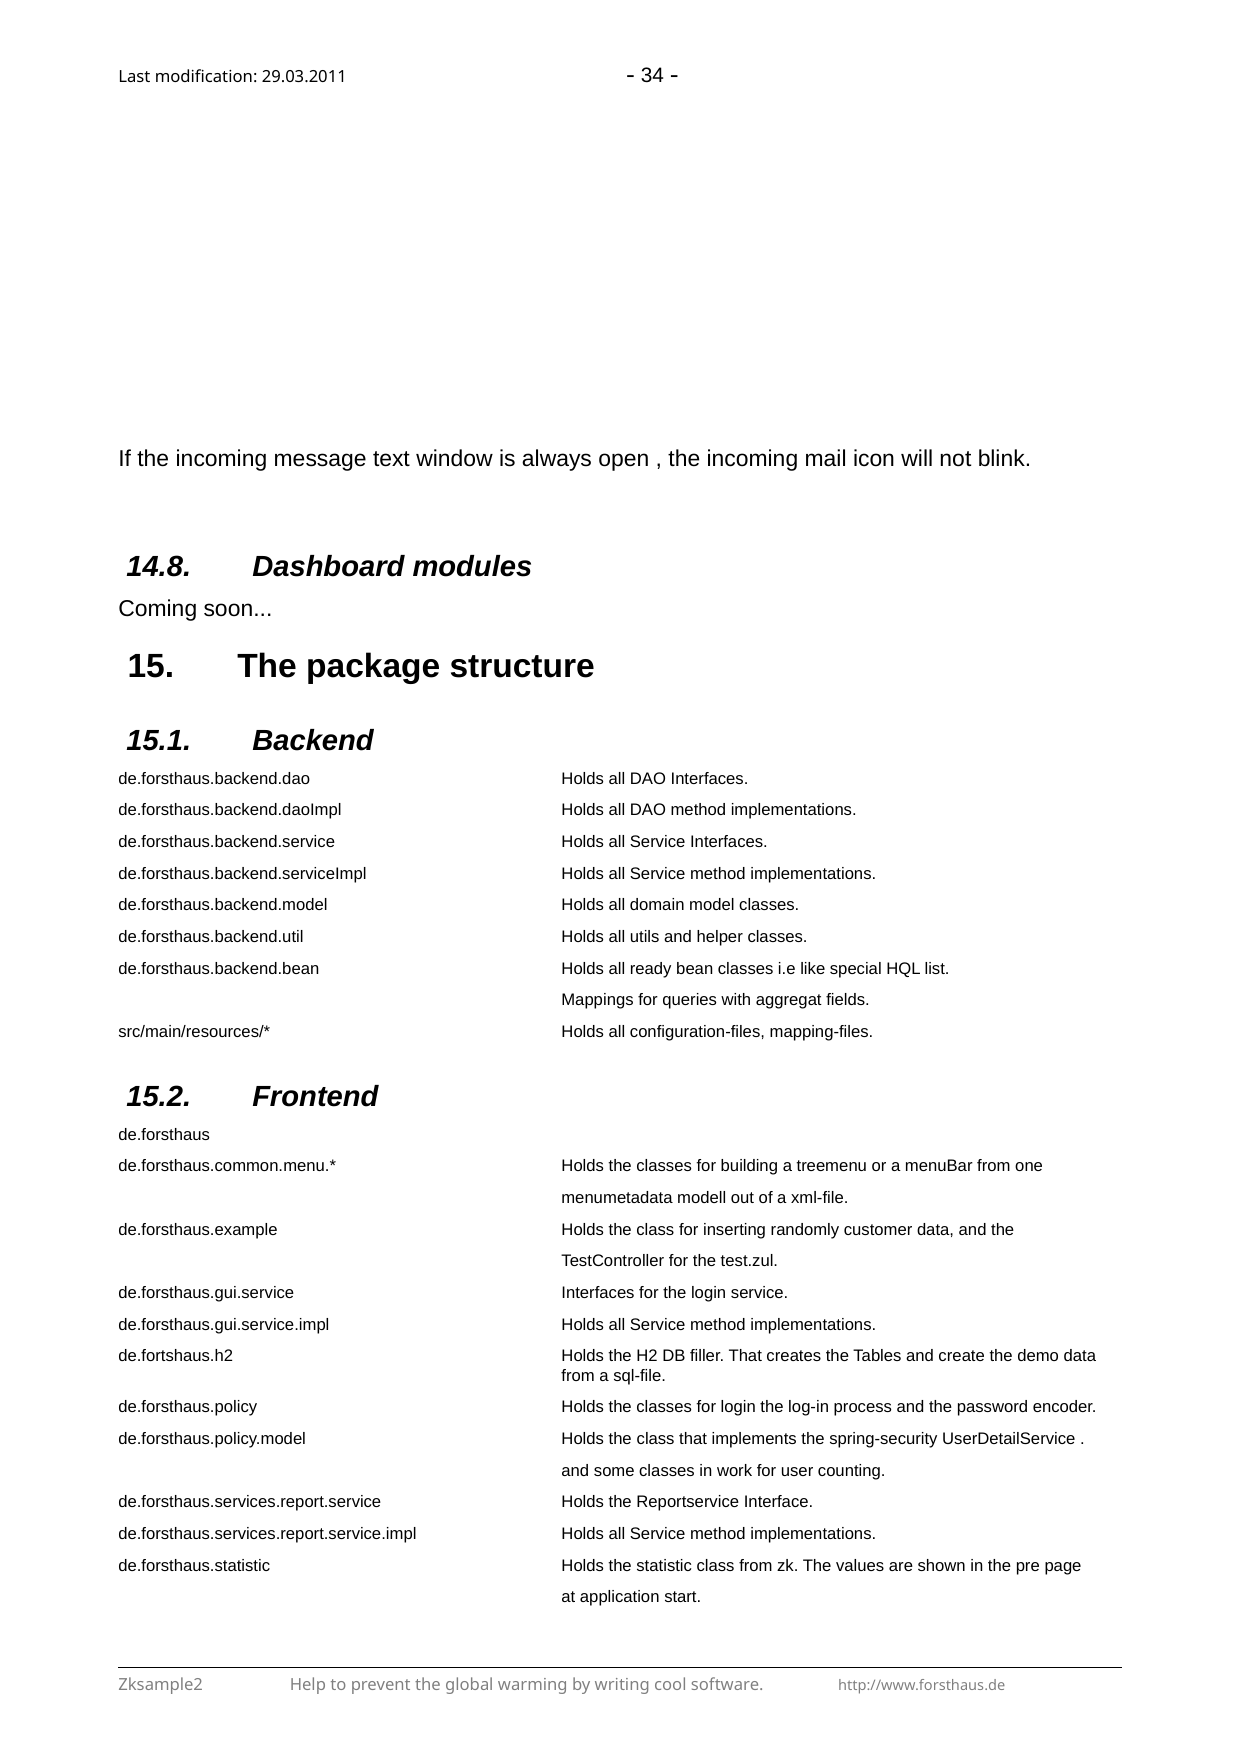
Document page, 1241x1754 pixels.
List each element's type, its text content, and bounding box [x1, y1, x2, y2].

subtitle Dashboard modules [118, 549, 1122, 582]
text de.forsthaus.gui.service Interfaces for the login service. [118, 1283, 1122, 1302]
text de.forsthaus.backend.util Holds all utils and helper classes. [118, 927, 1122, 946]
subtitle Backend [118, 722, 1122, 756]
text de.forsthaus.services.report.service.impl Holds all Service method implementations. [118, 1524, 1122, 1543]
text de.forsthaus.policy Holds the classes for login the log-in process and the password encoder. [118, 1397, 1122, 1416]
text de.forsthaus.policy.model Holds the class that implements the spring-security UserDetailService . [118, 1429, 1122, 1448]
text If the incoming message text window is always open , the incoming mail icon will not blink. [118, 445, 1122, 471]
text de.forsthaus.common.menu.* Holds the classes for building a treemenu or a menuBar from one [118, 1156, 1122, 1175]
text src/main/resources/* Holds all configuration-files, mapping-files. [118, 1022, 1122, 1041]
text TestController for the test.zul. [118, 1251, 1122, 1270]
text and some classes in work for user counting. [118, 1460, 1122, 1479]
text de.forsthaus.example Holds the class for inserting randomly customer data, and the [118, 1219, 1122, 1239]
text at application start. [118, 1587, 1122, 1606]
text de.fortshaus.h2 Holds the H2 DB filler. That creates the Tables and create the demo data from a sql-file. [118, 1346, 1122, 1384]
text de.forsthaus.backend.bean Holds all ready bean classes i.e like special HQL list. [118, 958, 1122, 978]
text de.forsthaus.backend.serviceImpl Holds all Service method implementations. [118, 863, 1122, 883]
text de.forsthaus.backend.model Holds all domain model classes. [118, 895, 1122, 914]
text de.forsthaus.services.report.service Holds the Reportservice Interface. [118, 1492, 1122, 1511]
text Mappings for queries with aggregat fields. [118, 990, 1122, 1009]
subtitle Frontend [118, 1078, 1122, 1112]
text de.forsthaus.backend.service Holds all Service Interfaces. [118, 832, 1122, 851]
text Coming soon... [118, 595, 1122, 621]
text de.forsthaus.statistic Holds the statistic class from zk. The values are shown in the pre page [118, 1555, 1122, 1574]
text menumetadata modell out of a xml-file. [118, 1188, 1122, 1207]
text de.forsthaus.gui.service.impl Holds all Service method implementations. [118, 1314, 1122, 1334]
text de.forsthaus.backend.dao Holds all DAO Interfaces. [118, 768, 1122, 788]
subtitle The package structure [118, 646, 1122, 685]
text de.forsthaus [118, 1124, 1122, 1144]
text de.forsthaus.backend.daoImpl Holds all DAO method implementations. [118, 800, 1122, 819]
